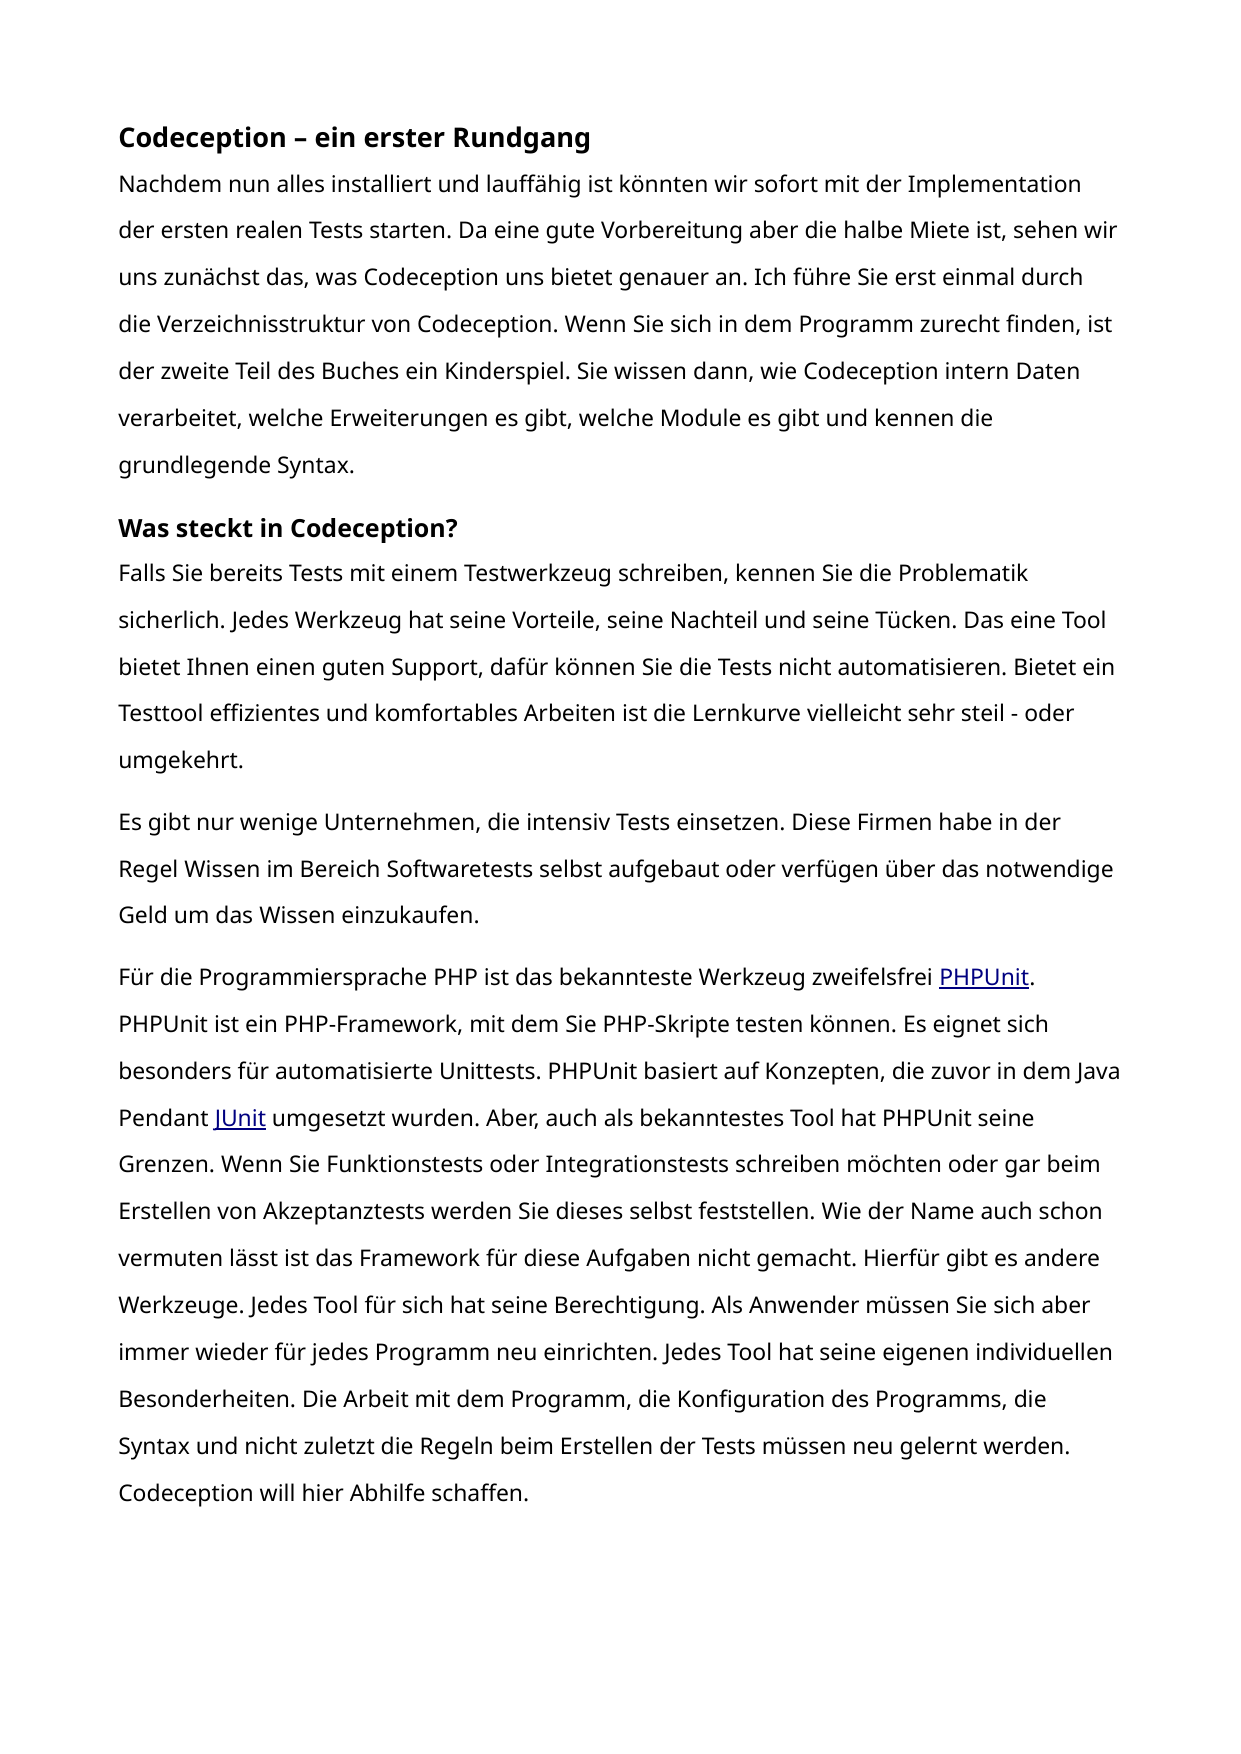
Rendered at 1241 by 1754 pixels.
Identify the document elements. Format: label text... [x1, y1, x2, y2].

text Falls Sie bereits Tests mit einem Testwerkzeug schreiben, kennen Sie die Problematik sicherlich. Jedes Werkzeug hat seine Vorteile, seine Nachteil und seine Tücken. Das eine Tool bietet Ihnen einen guten Support, dafür können Sie die Tests nicht automatisieren. Bietet ein Testtool effizientes und komfortables Arbeiten ist die Lernkurve vielleicht sehr steil - oder umgekehrt. [118, 557, 1122, 776]
subtitle Codeception – ein erster Rundgang [118, 118, 1122, 155]
text Es gibt nur wenige Unternehmen, die intensiv Tests einsetzen. Diese Firmen habe in der Regel Wissen im Bereich Softwaretests selbst aufgebaut oder verfügen über das notwendige Geld um das Wissen einzukaufen. [118, 806, 1122, 931]
text Für die Programmiersprache PHP ist das bekannteste Werkzeug zweifelsfrei PHPUnit. PHPUnit ist ein PHP-Framework, mit dem Sie PHP-Skripte testen können. Es eignet sich besonders für automatisierte Unittests. PHPUnit basiert auf Konzepten, die zuvor in dem Java Pendant JUnit umgesetzt wurden. Aber, auch als bekanntestes Tool hat PHPUnit seine Grenzen. Wenn Sie Funktionstests oder Integrationstests schreiben möchten oder gar beim Erstellen von Akzeptanztests werden Sie dieses selbst feststellen. Wie der Name auch schon vermuten lässt ist das Framework für diese Aufgaben nicht gemacht. Hierfür gibt es andere Werkzeuge. Jedes Tool für sich hat seine Berechtigung. Als Anwender müssen Sie sich aber immer wieder für jedes Programm neu einrichten. Jedes Tool hat seine eigenen individuellen Besonderheiten. Die Arbeit mit dem Programm, die Konfiguration des Programms, die Syntax und nicht zuletzt die Regeln beim Erstellen der Tests müssen neu gelernt werden. Codeception will hier Abhilfe schaffen. [118, 961, 1122, 1508]
text Nachdem nun alles installiert und lauffähig ist könnten wir sofort mit der Implementation der ersten realen Tests starten. Da eine gute Vorbereitung aber die halbe Miete ist, sehen wir uns zunächst das, was Codeception uns bietet genauer an. Ich führe Sie erst einmal durch die Verzeichnisstruktur von Codeception. Wenn Sie sich in dem Programm zurecht finden, ist der zweite Teil des Buches ein Kinderspiel. Sie wissen dann, wie Codeception intern Daten verarbeitet, welche Erweiterungen es gibt, welche Module es gibt und kennen die grundlegende Syntax. [118, 167, 1122, 480]
subtitle Was steckt in Codeception? [118, 510, 1122, 544]
